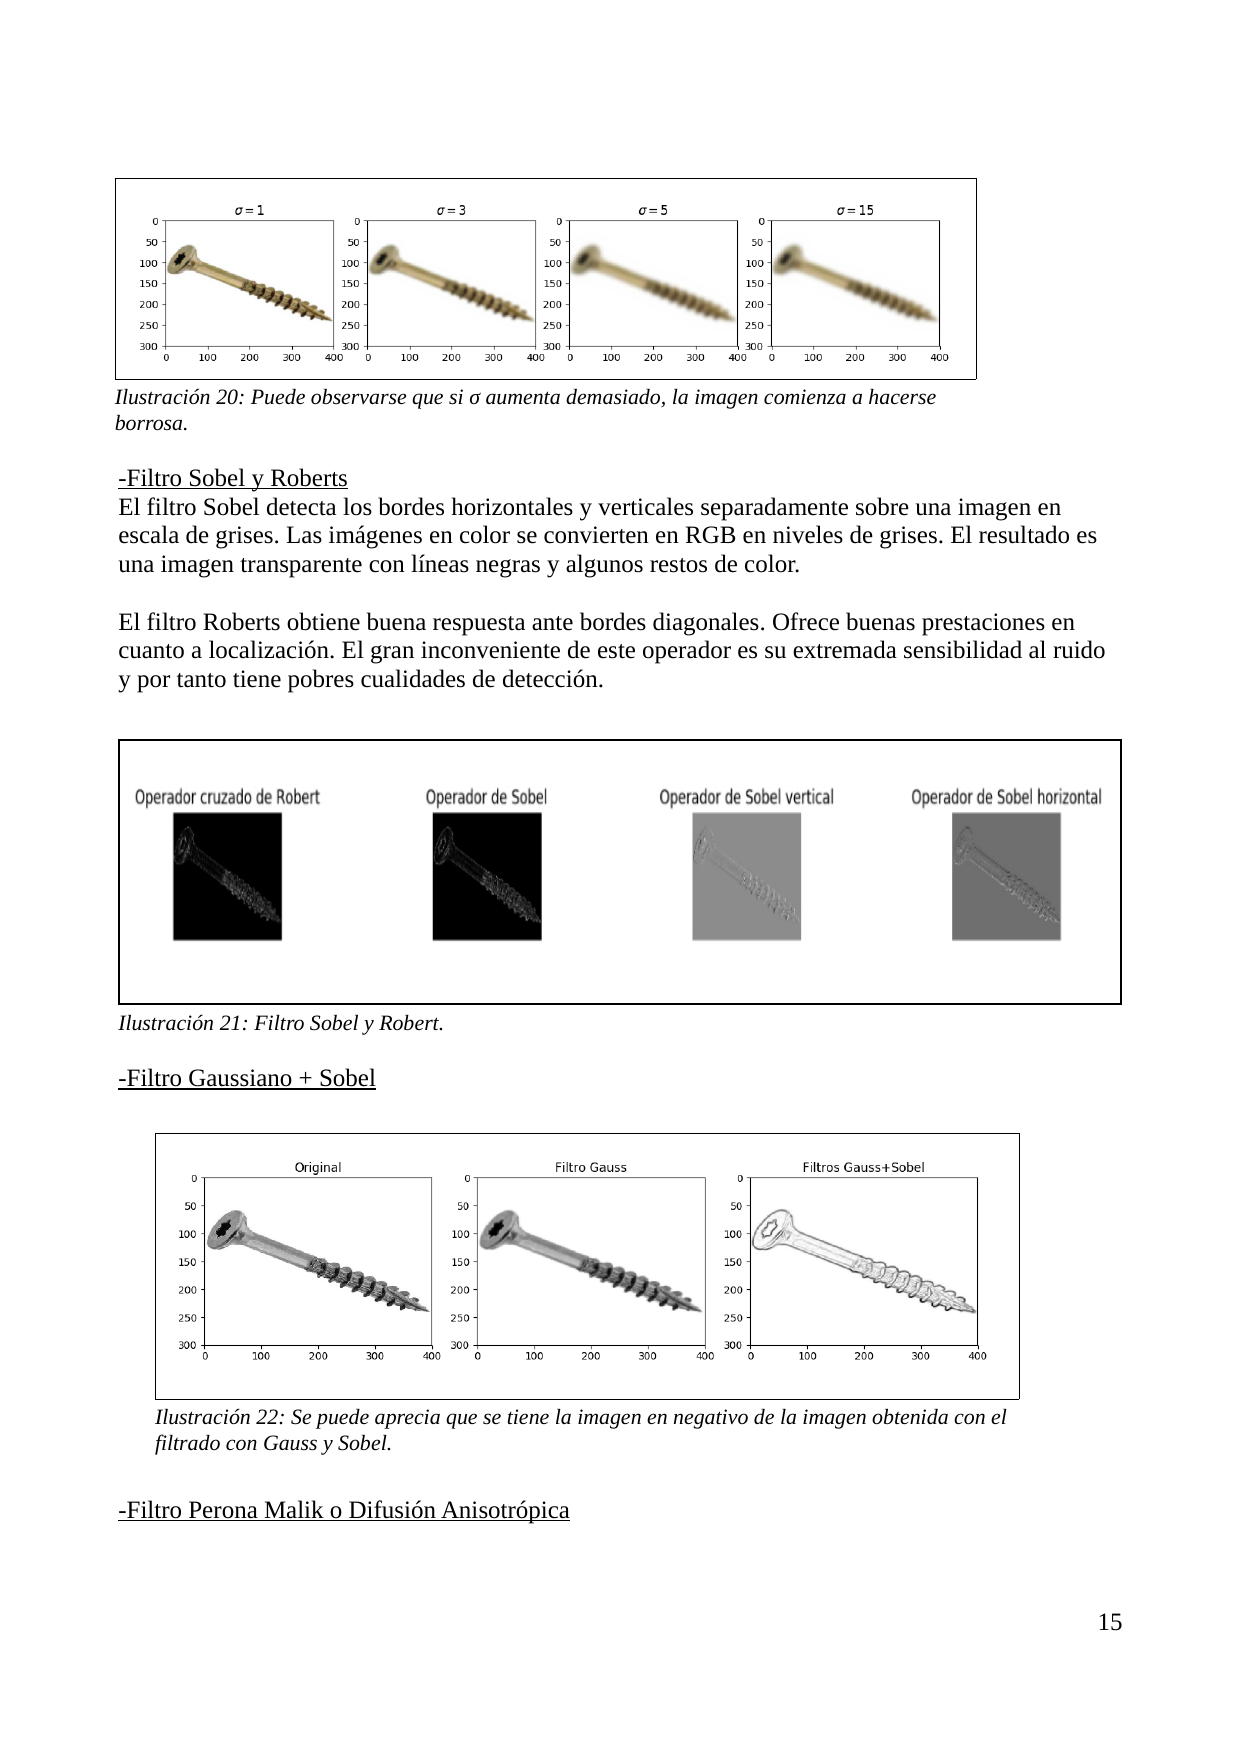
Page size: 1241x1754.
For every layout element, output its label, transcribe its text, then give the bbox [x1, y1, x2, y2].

text [120, 741, 1120, 1003]
text Ilustración 21: Filtro Sobel y Robert. [118, 1005, 1122, 1035]
text -Filtro Gaussiano + Sobel [118, 1063, 1122, 1092]
text -Filtro Perona Malik o Difusión Anisotrópica [118, 1495, 1122, 1523]
text -Filtro Sobel y Roberts [118, 463, 1122, 492]
picture [117, 181, 974, 376]
text El filtro Roberts obtiene buena respuesta ante bordes diagonales. Ofrece buenas prestaciones en cuanto a localización. El gran inconveniente de este operador es su extremada sensibilidad al ruido y por tanto tiene pobres cualidades de detección. [118, 607, 1122, 693]
picture [123, 744, 1118, 1000]
text Ilustración 20: Puede observarse que si σ aumenta demasiado, la imagen comienza a hacerse borrosa. [114, 376, 976, 435]
text [156, 1134, 1019, 1399]
text El filtro Sobel detecta los bordes horizontales y verticales separadamente sobre una imagen en escala de grises. Las imágenes en color se convierten en RGB en niveles de grises. El resultado es una imagen transparente con líneas negras y algunos restos de color. [118, 492, 1122, 578]
text Ilustración 22: Se puede aprecia que se tiene la imagen en negativo de la imagen obtenida con el filtrado con Gauss y Sobel. [155, 1400, 1019, 1455]
picture [157, 1136, 1016, 1396]
